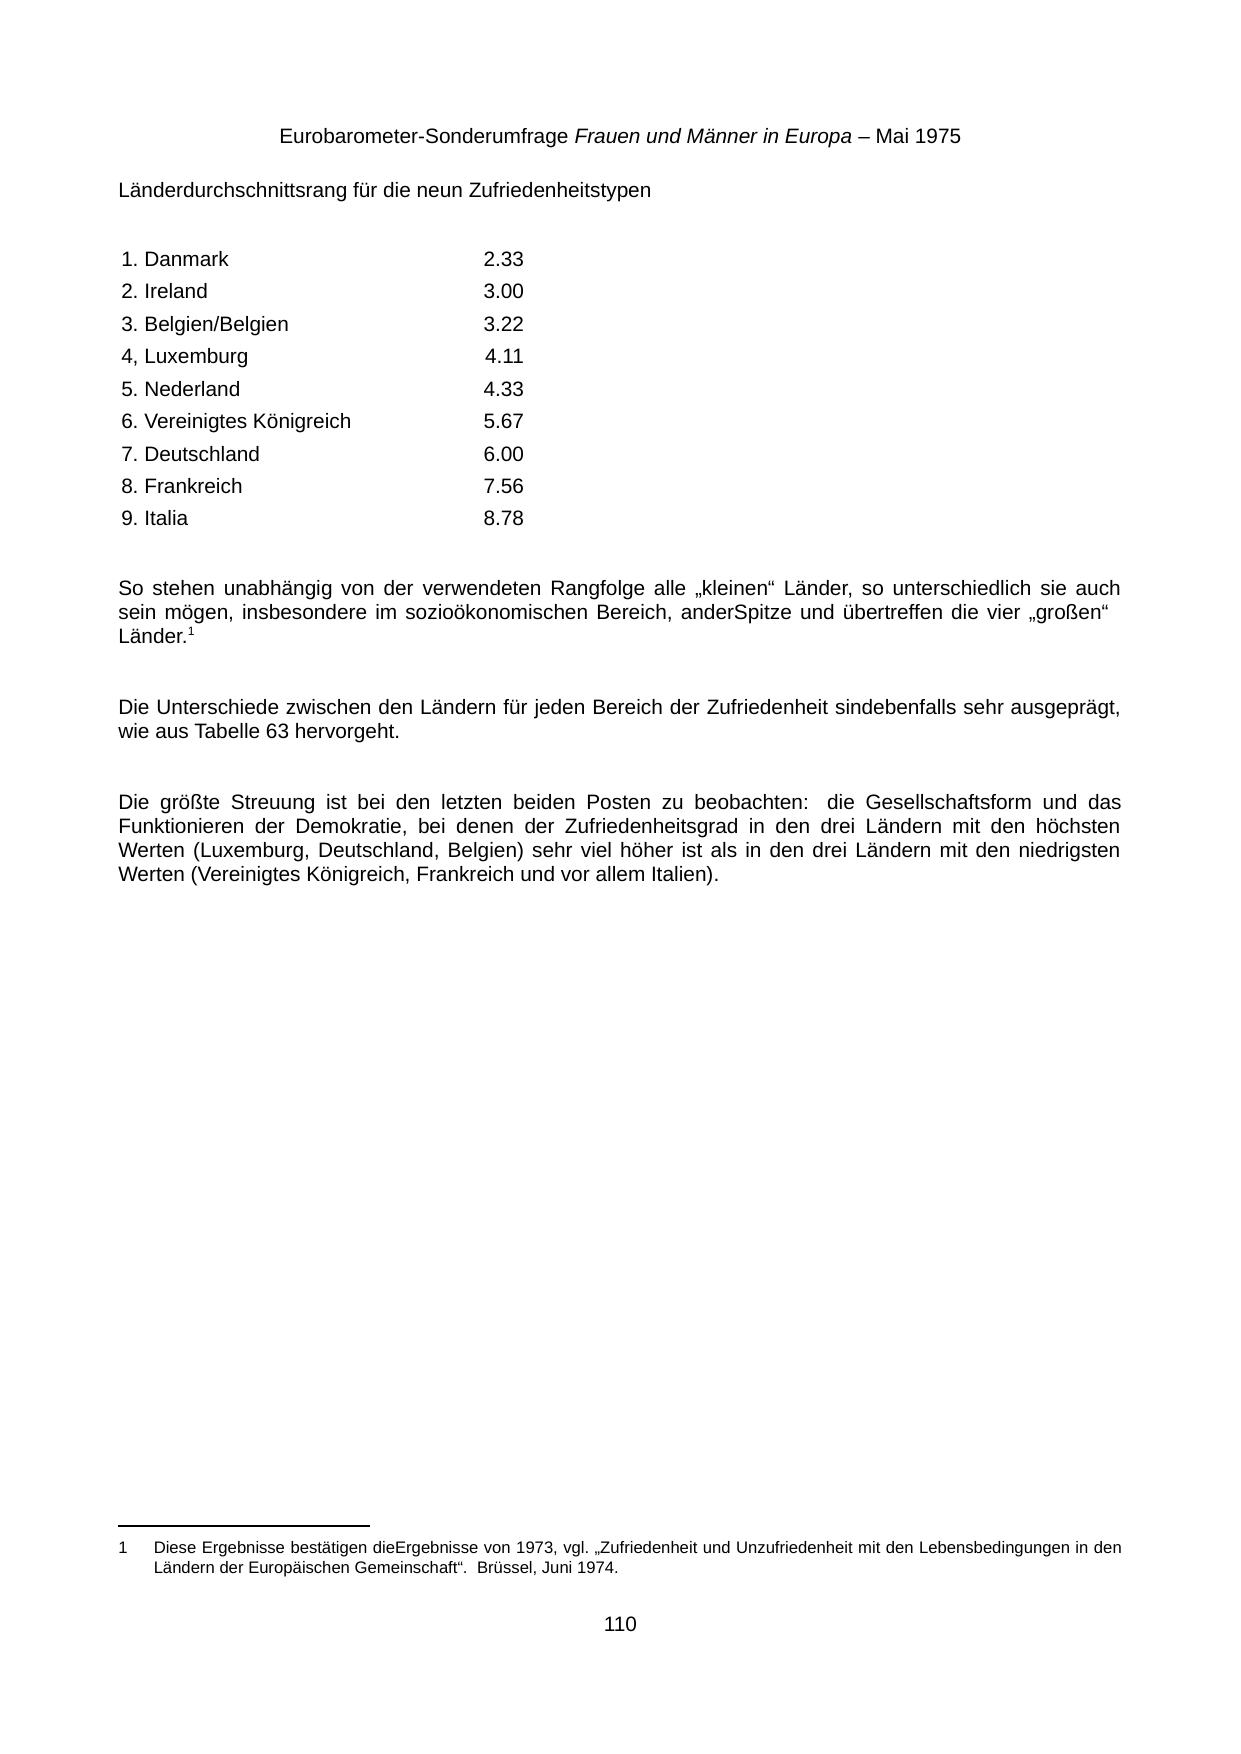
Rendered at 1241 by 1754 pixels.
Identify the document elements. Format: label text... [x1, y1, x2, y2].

table_header 2,33 [388, 243, 527, 275]
text Die größte Streuung ist bei den letzten beiden Posten zu beobachten: die Gesellschaftsform und das Funktionieren der Demokratie, bei denen der Zufriedenheitsgrad in den drei Ländern mit den höchsten Werten (Luxemburg, Deutschland, Belgien) sehr viel höher ist als in den drei Ländern mit den niedrigsten Werten (Vereinigtes Königreich, Frankreich und vor allem Italien). [118, 790, 1122, 886]
table_cell 8. Frankreich [118, 470, 388, 502]
table_cell 7,56 [388, 470, 527, 502]
text Diese Ergebnisse bestätigen dieErgebnisse von 1973, vgl. „Zufriedenheit und Unzufriedenheit mit den Lebensbedingungen in den Ländern der Europäischen Gemeinschaft“. Brüssel, Juni 1974. [118, 1538, 1122, 1577]
text Die Unterschiede zwischen den Ländern für jeden Bereich der Zufriedenheit sindebenfalls sehr ausgeprägt, wie aus Tabelle 63 hervorgeht. [118, 695, 1122, 743]
table_cell 5,67 [388, 405, 527, 437]
table_cell 3,22 [388, 308, 527, 340]
table_cell 4, Luxemburg [118, 340, 388, 372]
table_cell 9. Italia [118, 502, 388, 534]
text So stehen unabhängig von der verwendeten Rangfolge alle „kleinen“ Länder, so unterschiedlich sie auch sein mögen, insbesondere im sozioökonomischen Bereich, anderSpitze und übertreffen die vier „großen“ Länder. [118, 576, 1122, 648]
table_cell 2. Ireland [118, 275, 388, 308]
table_cell 8,78 [388, 502, 527, 534]
table_cell 6,00 [388, 437, 527, 469]
table_cell 3. Belgien/Belgien [118, 308, 388, 340]
table_header 1. Danmark [118, 243, 388, 275]
table_cell 6. Vereinigtes Königreich [118, 405, 388, 437]
text Länderdurchschnittsrang für die neun Zufriedenheitstypen [118, 177, 1122, 201]
table_cell 7. Deutschland [118, 437, 388, 469]
table_cell 4,11 [388, 340, 527, 372]
table_cell 3,00 [388, 275, 527, 308]
table_cell 4,33 [388, 373, 527, 405]
table_cell 5. Nederland [118, 373, 388, 405]
